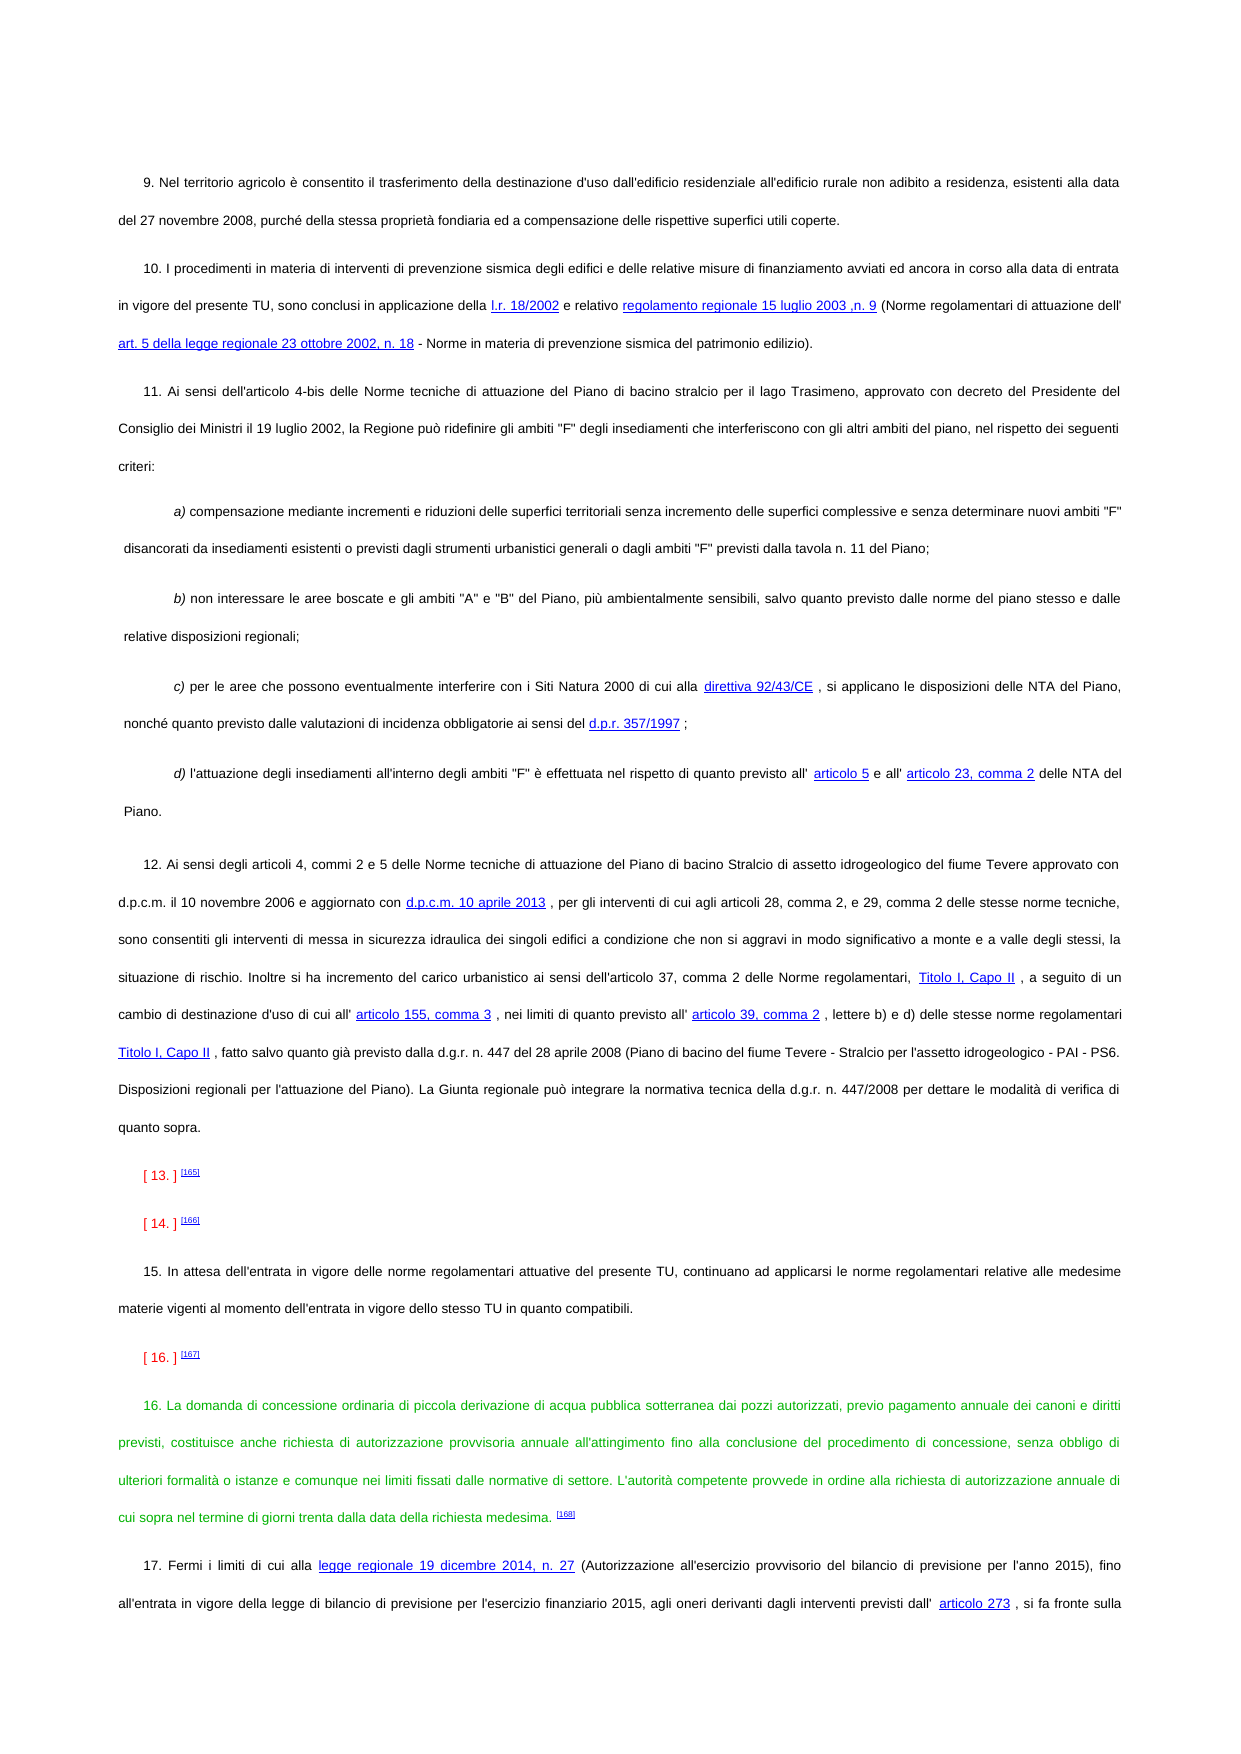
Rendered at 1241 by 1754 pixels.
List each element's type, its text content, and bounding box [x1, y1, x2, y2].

table_header 9. Nel territorio agricolo è consentito il trasferimento della destinazione d'uso dall'edificio residenziale all'edificio rurale non adibito a residenza, esistenti alla data del 27 novembre 2008, purché della stessa proprietà fondiaria ed a compensazione delle rispettive superfici utili coperte. 10. I procedimenti in materia di interventi di prevenzione sismica degli edifici e delle relative misure di finanziamento avviati ed ancora in corso alla data di entrata in vigore del presente TU, sono conclusi in applicazione della l.r. 18/2002 e relativo regolamento regionale 15 luglio 2003 ,n. 9 (Norme regolamentari di attuazione dell' art. 5 della legge regionale 23 ottobre 2002, n. 18 - Norme in materia di prevenzione sismica del patrimonio edilizio). 11. Ai sensi dell'articolo 4-bis delle Norme tecniche di attuazione del Piano di bacino stralcio per il lago Trasimeno, approvato con decreto del Presidente del Consiglio dei Ministri il 19 luglio 2002, la Regione può ridefinire gli ambiti "F" degli insediamenti che interferiscono con gli altri ambiti del piano, nel rispetto dei seguenti criteri: a) compensazione mediante incrementi e riduzioni delle superfici territoriali senza incremento delle superfici complessive e senza determinare nuovi ambiti "F" disancorati da insediamenti esistenti o previsti dagli strumenti urbanistici generali o dagli ambiti "F" previsti dalla tavola n. 11 del Piano; b) non interessare le aree boscate e gli ambiti "A" e "B" del Piano, più ambientalmente sensibili, salvo quanto previsto dalle norme del piano stesso e dalle relative disposizioni regionali; c) per le aree che possono eventualmente interferire con i Siti Natura 2000 di cui alla direttiva 92/43/CE , si applicano le disposizioni delle NTA del Piano, nonché quanto previsto dalle valutazioni di incidenza obbligatorie ai sensi del d.p.r. 357/1997 ; d) l'attuazione degli insediamenti all'interno degli ambiti "F" è effettuata nel rispetto di quanto previsto all' articolo 5 e all' articolo 23, comma 2 delle NTA del Piano. 12. Ai sensi degli articoli 4, commi 2 e 5 delle Norme tecniche di attuazione del Piano di bacino Stralcio di assetto idrogeologico del fiume Tevere approvato con d.p.c.m. il 10 novembre 2006 e aggiornato con d.p.c.m. 10 aprile 2013 , per gli interventi di cui agli articoli 28, comma 2, e 29, comma 2 delle stesse norme tecniche, sono consentiti gli interventi di messa in sicurezza idraulica dei singoli edifici a condizione che non si aggravi in modo significativo a monte e a valle degli stessi, la situazione di rischio. Inoltre si ha incremento del carico urbanistico ai sensi dell'articolo 37, comma 2 delle Norme regolamentari, Titolo I, Capo II , a seguito di un cambio di destinazione d'uso di cui all' articolo 155, comma 3 , nei limiti di quanto previsto all' articolo 39, comma 2 , lettere b) e d) delle stesse norme regolamentari Titolo I, Capo II , fatto salvo quanto già previsto dalla d.g.r. n. 447 del 28 aprile 2008 (Piano di bacino del fiume Tevere - Stralcio per l'assetto idrogeologico - PAI - PS6. Disposizioni regionali per l'attuazione del Piano). La Giunta regionale può integrare la normativa tecnica della d.g.r. n. 447/2008 per dettare le modalità di verifica di quanto sopra. [ 13. ] [165] [ 14. ] [166] 15. In attesa dell'entrata in vigore delle norme regolamentari attuative del presente TU, continuano ad applicarsi le norme regolamentari relative alle medesime materie vigenti al momento dell'entrata in vigore dello stesso TU in quanto compatibili. [ 16. ] [167] 16. La domanda di concessione ordinaria di piccola derivazione di acqua pubblica sotterranea dai pozzi autorizzati, previo pagamento annuale dei canoni e diritti previsti, costituisce anche richiesta di autorizzazione provvisoria annuale all'attingimento fino alla conclusione del procedimento di concessione, senza obbligo di ulteriori formalità o istanze e comunque nei limiti fissati dalle normative di settore. L'autorità competente provvede in ordine alla richiesta di autorizzazione annuale di cui sopra nel termine di giorni trenta dalla data della richiesta medesima. [168] 17. Fermi i limiti di cui alla legge regionale 19 dicembre 2014, n. 27 (Autorizzazione all'esercizio provvisorio del bilancio di previsione per l'anno 2015), fino all'entrata in vigore della legge di bilancio di previsione per l'esercizio finanziario 2015, agli oneri derivanti dagli interventi previsti dall' articolo 273 , si fa fronte sulla [118, 148, 1122, 1611]
